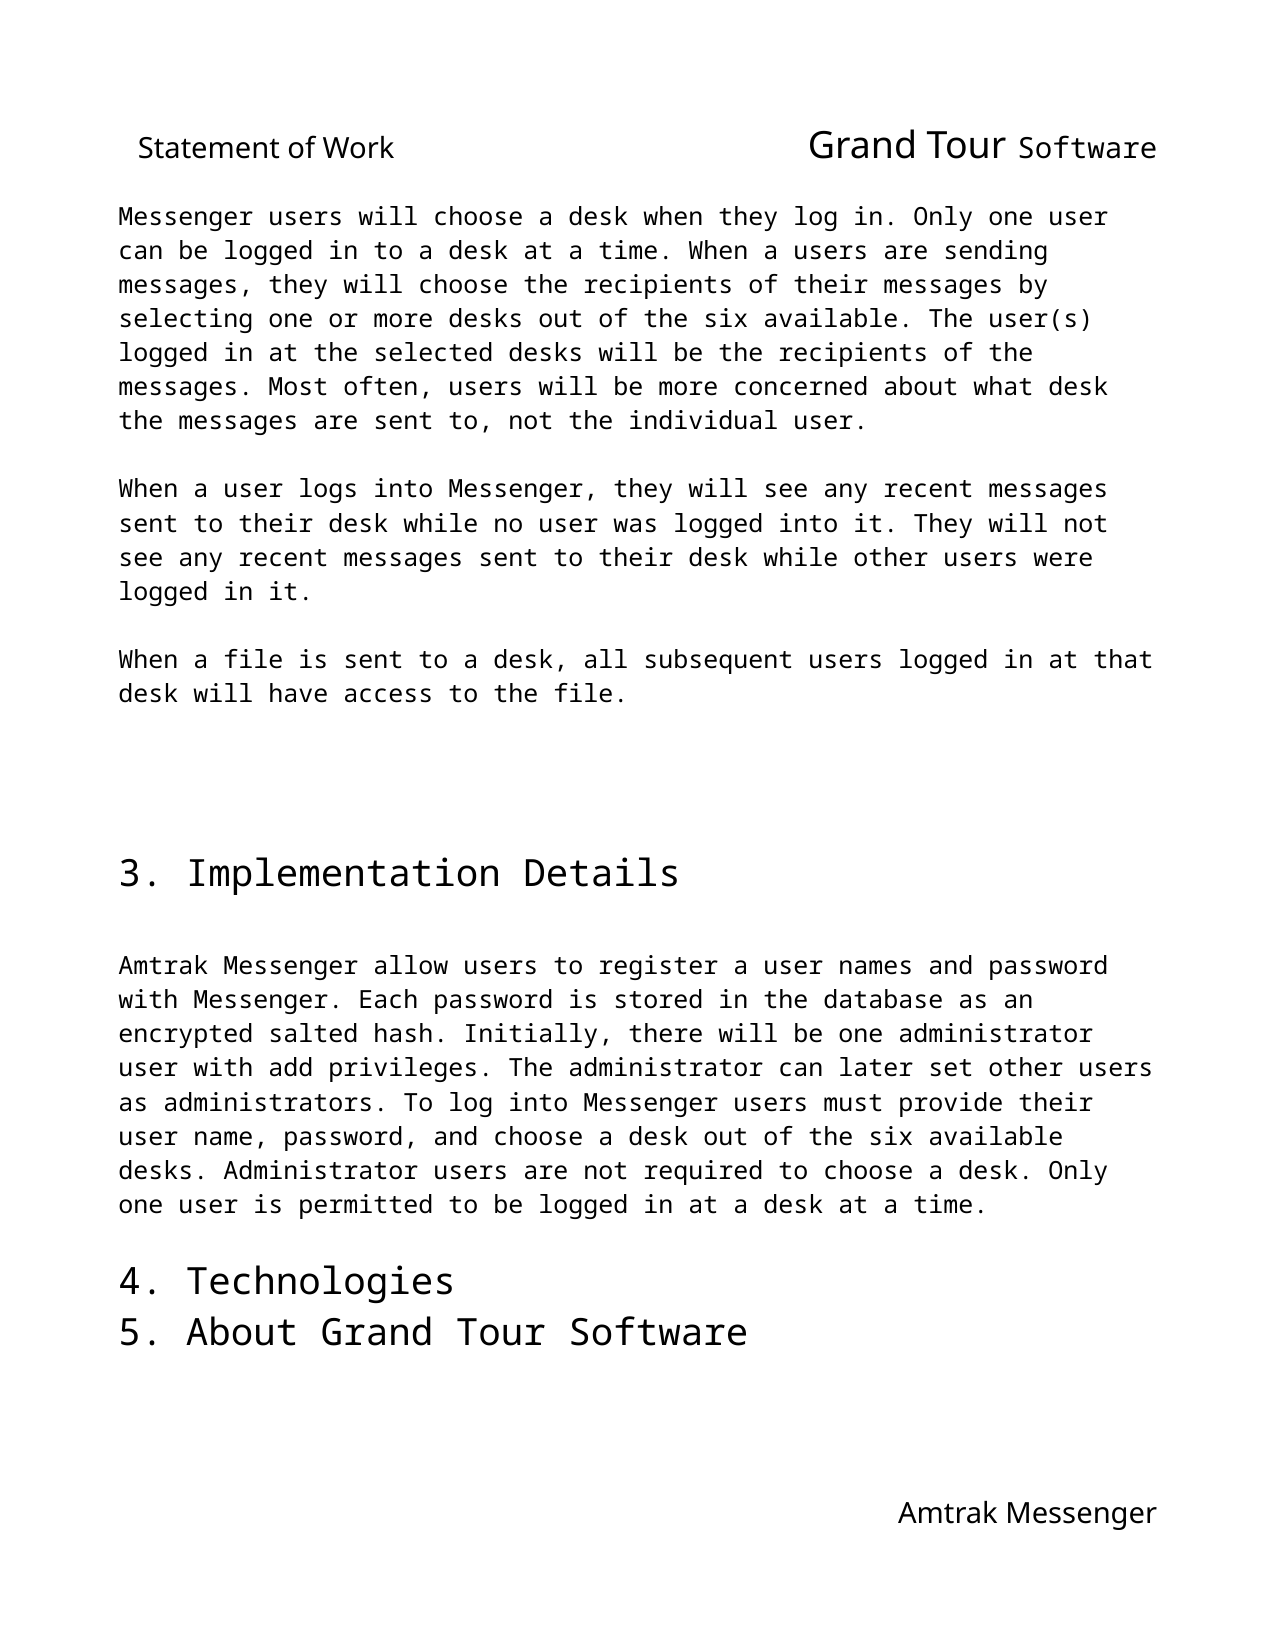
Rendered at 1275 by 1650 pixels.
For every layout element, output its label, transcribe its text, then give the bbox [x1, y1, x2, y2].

text Messenger users will choose a desk when they log in. Only one user can be logged in to a desk at a time. When a users are sending messages, they will choose the recipients of their messages by selecting one or more desks out of the six available. The user(s) logged in at the selected desks will be the recipients of the messages. Most often, users will be more concerned about what desk the messages are sent to, not the individual user. [118, 199, 1157, 437]
text 3. Implementation Details [118, 846, 1157, 897]
text 5. About Grand Tour Software [118, 1306, 1157, 1357]
text When a user logs into Messenger, they will see any recent messages sent to their desk while no user was logged into it. They will not see any recent messages sent to their desk while other users were logged in it. [118, 471, 1157, 607]
text 4. Technologies [118, 1254, 1157, 1306]
text Amtrak Messenger allow users to register a user names and password with Messenger. Each password is stored in the database as an encrypted salted hash. Initially, there will be one administrator user with add privileges. The administrator can later set other users as administrators. To log into Messenger users must provide their user name, password, and choose a desk out of the six available desks. Administrator users are not required to choose a desk. Only one user is permitted to be logged in at a desk at a time. [118, 948, 1157, 1220]
text When a file is sent to a desk, all subsequent users logged in at that desk will have access to the file. [118, 641, 1157, 709]
